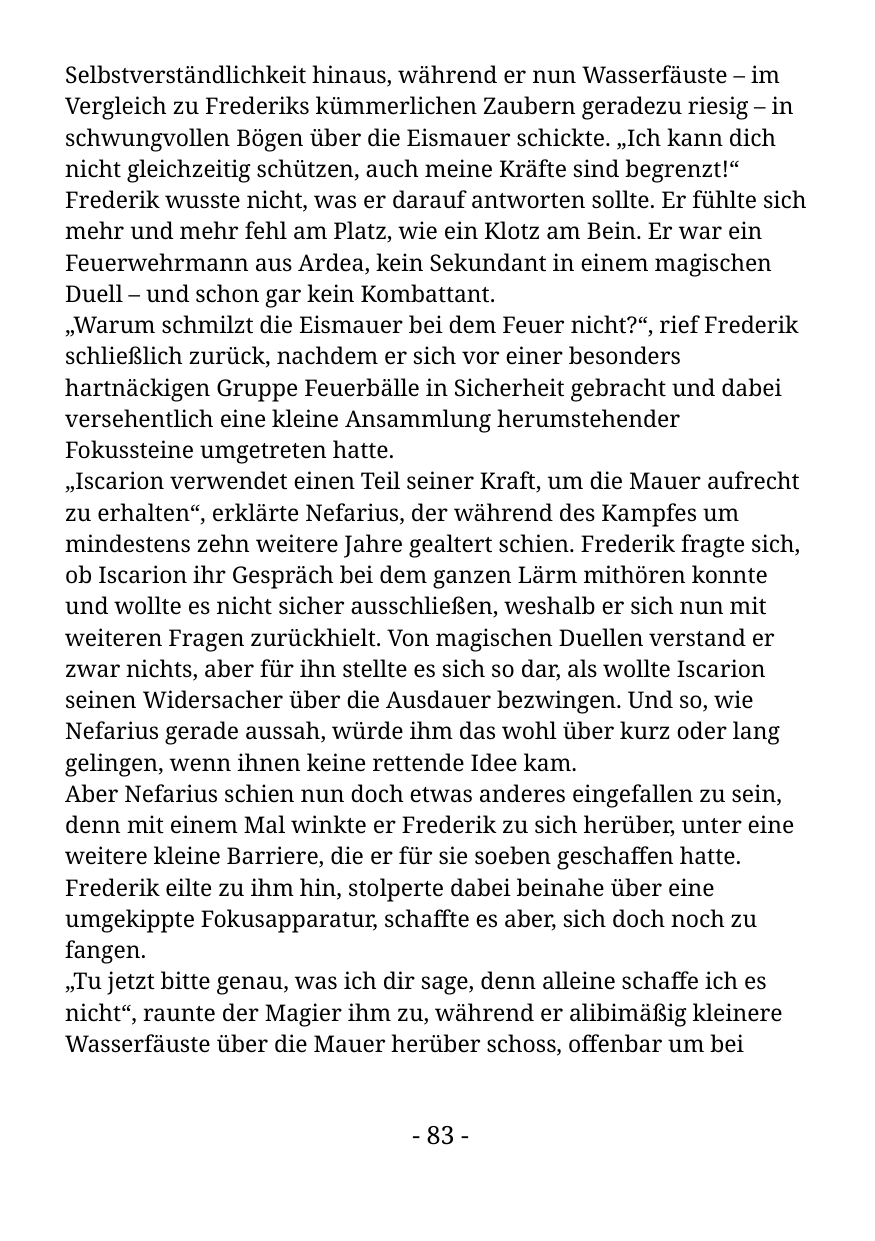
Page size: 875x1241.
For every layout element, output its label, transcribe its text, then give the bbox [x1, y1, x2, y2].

text „Iscarion verwendet einen Teil seiner Kraft, um die Mauer aufrecht zu erhalten“, erklärte Nefarius, der während des Kampfes um mindestens zehn weitere Jahre gealtert schien. Frederik fragte sich, ob Iscarion ihr Gespräch bei dem ganzen Lärm mithören konnte und wollte es nicht sicher ausschließen, weshalb er sich nun mit weiteren Fragen zurückhielt. Von magischen Duellen verstand er zwar nichts, aber für ihn stellte es sich so dar, als wollte Iscarion seinen Widersacher über die Ausdauer bezwingen. Und so, wie Nefarius gerade aussah, würde ihm das wohl über kurz oder lang gelingen, wenn ihnen keine rettende Idee kam. [65, 465, 809, 778]
text Frederik wusste nicht, was er darauf antworten sollte. Er fühlte sich mehr und mehr fehl am Platz, wie ein Klotz am Bein. Er war ein Feuerwehrmann aus Ardea, kein Sekundant in einem magischen Duell – und schon gar kein Kombattant. [65, 184, 809, 309]
text „Tu jetzt bitte genau, was ich dir sage, denn alleine schaffe ich es nicht“, raunte der Magier ihm zu, während er alibimäßig kleinere Wasserfäuste über die Mauer herüber schoss, offenbar um bei [65, 965, 809, 1059]
text Aber Nefarius schien nun doch etwas anderes eingefallen zu sein, denn mit einem Mal winkte er Frederik zu sich herüber, unter eine weitere kleine Barriere, die er für sie soeben geschaffen hatte. Frederik eilte zu ihm hin, stolperte dabei beinahe über eine umgekippte Fokusapparatur, schaffte es aber, sich doch noch zu fangen. [65, 778, 809, 965]
text „Warum schmilzt die Eismauer bei dem Feuer nicht?“, rief Frederik schließlich zurück, nachdem er sich vor einer besonders hartnäckigen Gruppe Feuerbälle in Sicherheit gebracht und dabei versehentlich eine kleine Ansammlung herumstehender Fokussteine umgetreten hatte. [65, 309, 809, 465]
text Selbstverständlichkeit hinaus, während er nun Wasserfäuste – im Vergleich zu Frederiks kümmerlichen Zaubern geradezu riesig – in schwungvollen Bögen über die Eismauer schickte. „Ich kann dich nicht gleichzeitig schützen, auch meine Kräfte sind begrenzt!“ [65, 59, 809, 184]
